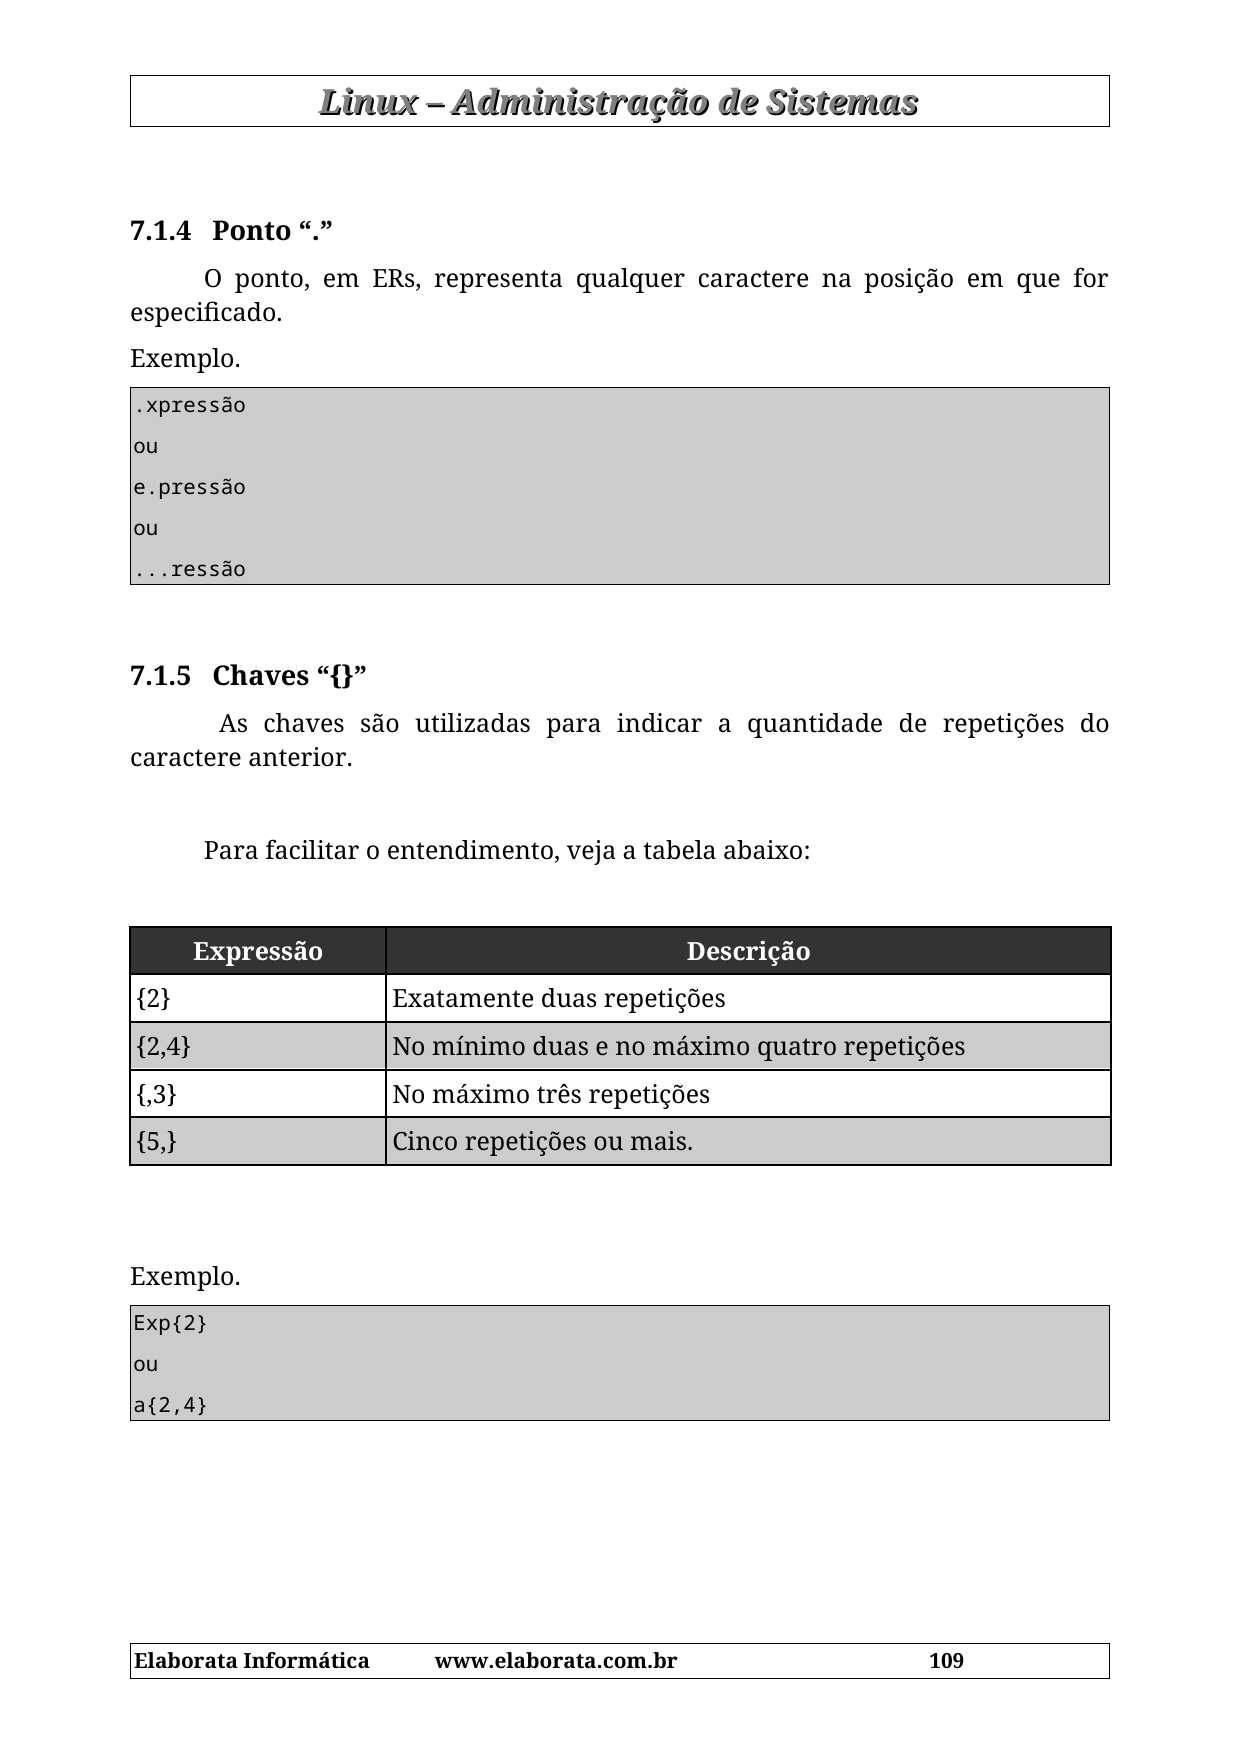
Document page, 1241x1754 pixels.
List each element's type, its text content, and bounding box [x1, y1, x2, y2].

text Exp{2} [131, 1306, 1109, 1337]
table_cell Cinco repetições ou mais. [387, 1118, 1110, 1164]
table_cell No mínimo duas e no máximo quatro repetições [387, 1023, 1110, 1068]
table_cell {,3} [131, 1071, 385, 1116]
table_cell {2} [131, 975, 385, 1021]
table_cell {5,} [131, 1118, 385, 1164]
table_header Expressão [131, 928, 385, 973]
table_cell {2,4} [131, 1023, 385, 1068]
text As chaves são utilizadas para indicar a quantidade de repetições do caractere anterior. [130, 706, 1110, 774]
text O ponto, em ERs, representa qualquer caractere na posição em que for especificado. [130, 260, 1110, 328]
table_header Descrição [387, 928, 1110, 973]
text ou [131, 510, 1109, 541]
text ...ressão [131, 551, 1109, 584]
text Exemplo. [130, 1259, 1110, 1293]
text ou [131, 428, 1109, 459]
table_cell Exatamente duas repetições [387, 975, 1110, 1021]
text a{2,4} [131, 1387, 1109, 1420]
table_cell No máximo três repetições [387, 1071, 1110, 1116]
text .xpressão [131, 388, 1109, 419]
subtitle Ponto “.” [130, 211, 1110, 248]
text e.pressão [131, 469, 1109, 500]
text Exemplo. [130, 341, 1110, 375]
subtitle Chaves “{}” [130, 656, 1110, 693]
text Para facilitar o entendimento, veja a tabela abaixo: [130, 833, 1110, 867]
text ou [131, 1346, 1109, 1377]
